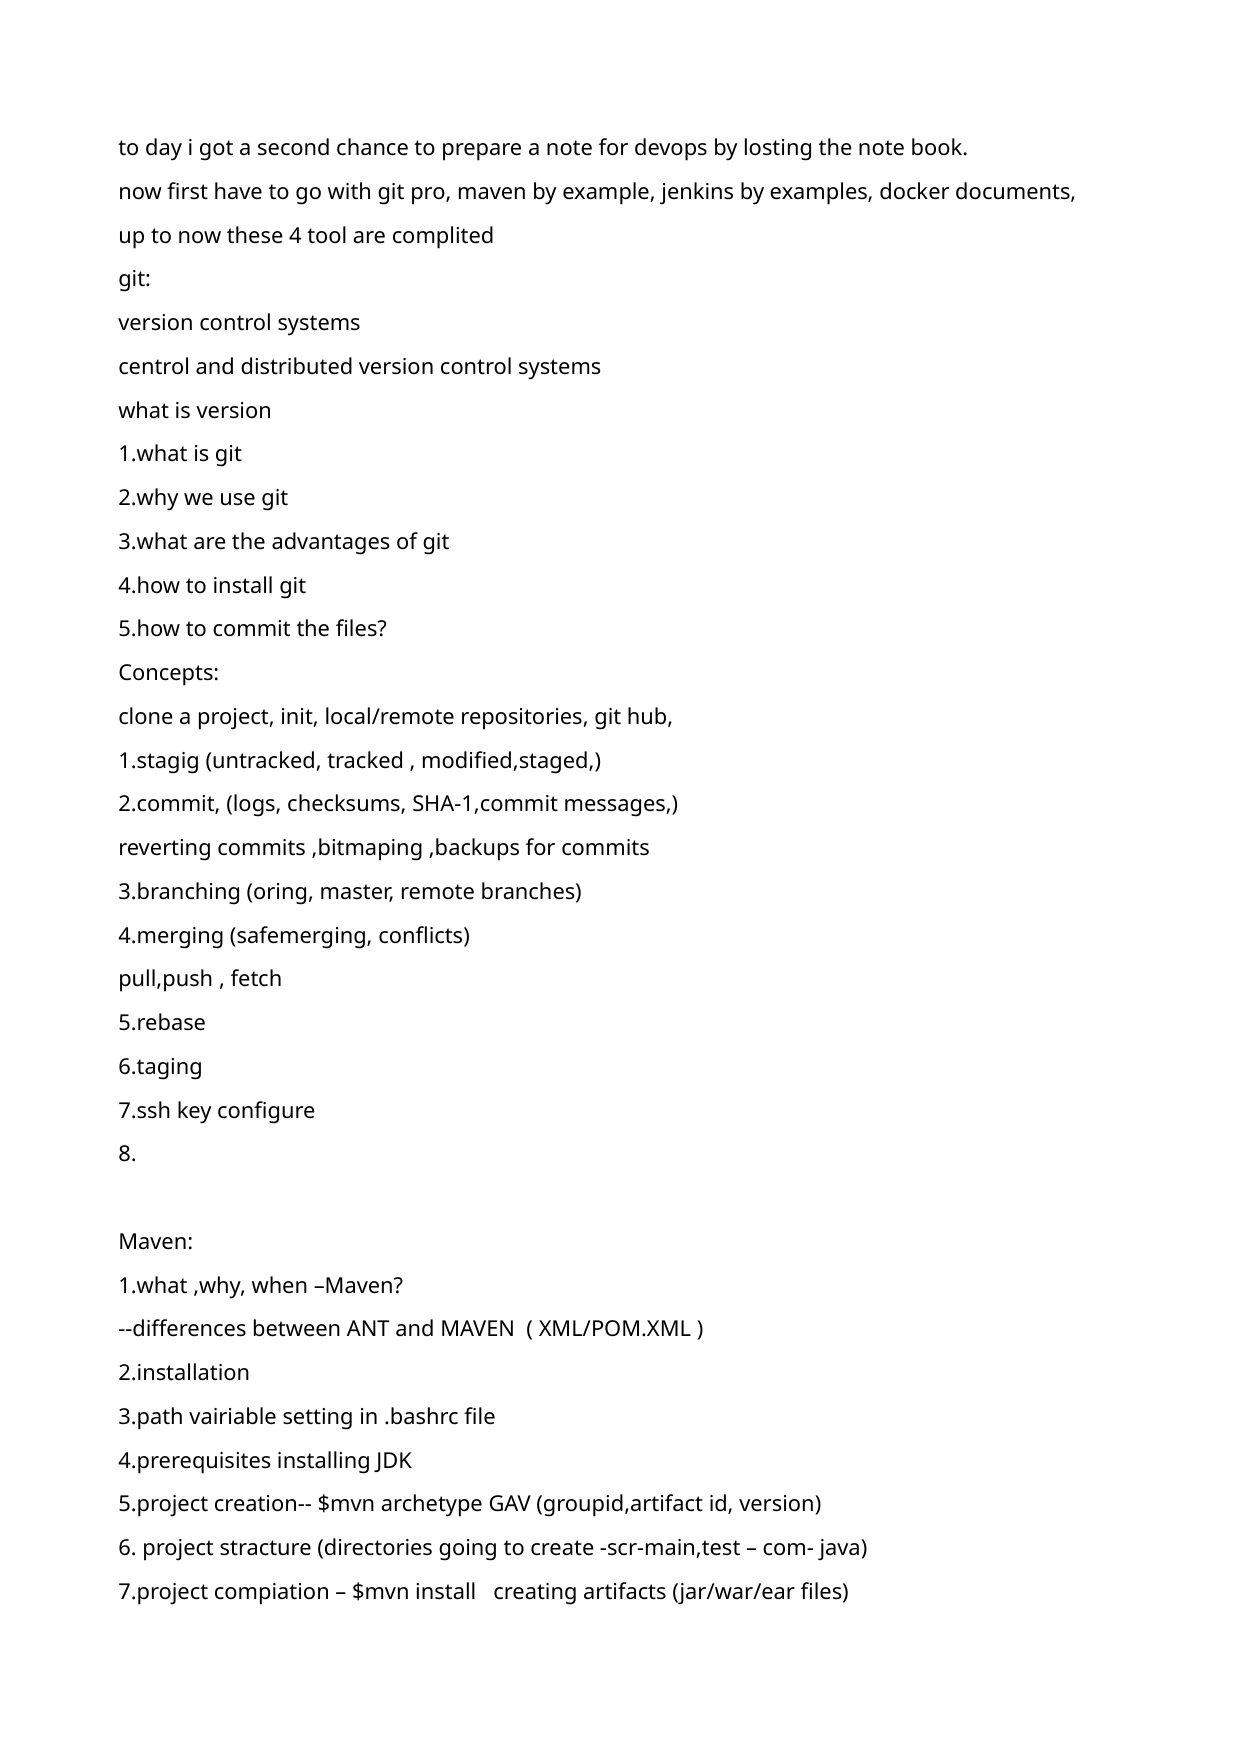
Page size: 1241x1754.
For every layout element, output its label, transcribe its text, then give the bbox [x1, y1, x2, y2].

text now first have to go with git pro, maven by example, jenkins by examples, docker documents, [118, 162, 1122, 206]
text 7.ssh key configure [118, 1081, 1122, 1124]
text to day i got a second chance to prepare a note for devops by losting the note book. [118, 118, 1122, 162]
text Concepts: [118, 643, 1122, 687]
text Maven: [118, 1212, 1122, 1256]
text 7.project compiation – $mvn install creating artifacts (jar/war/ear files) [118, 1562, 1122, 1606]
text 3.branching (oring, master, remote branches) [118, 862, 1122, 906]
text 2.why we use git [118, 468, 1122, 512]
text 6. project stracture (directories going to create -scr-main,test – com- java) [118, 1518, 1122, 1562]
text 5.rebase [118, 993, 1122, 1037]
text 2.commit, (logs, checksums, SHA-1,commit messages,) [118, 774, 1122, 818]
text --differences between ANT and MAVEN ( XML/POM.XML ) [118, 1299, 1122, 1343]
text 8. [118, 1124, 1122, 1168]
text reverting commits ,bitmaping ,backups for commits [118, 818, 1122, 862]
text git: [118, 249, 1122, 293]
text version control systems [118, 293, 1122, 337]
text 5.project creation-- $mvn archetype GAV (groupid,artifact id, version) [118, 1474, 1122, 1518]
text 1.stagig (untracked, tracked , modified,staged,) [118, 731, 1122, 774]
text 4.prerequisites installing JDK [118, 1431, 1122, 1474]
text 4.how to install git [118, 556, 1122, 599]
text 6.taging [118, 1037, 1122, 1081]
text clone a project, init, local/remote repositories, git hub, [118, 687, 1122, 731]
text what is version [118, 381, 1122, 424]
text 1.what is git [118, 424, 1122, 468]
text 3.path vairiable setting in .bashrc file [118, 1387, 1122, 1431]
text pull,push , fetch [118, 949, 1122, 993]
text up to now these 4 tool are complited [118, 206, 1122, 249]
text 5.how to commit the files? [118, 599, 1122, 643]
text 4.merging (safemerging, conflicts) [118, 906, 1122, 949]
text 2.installation [118, 1343, 1122, 1387]
text 1.what ,why, when –Maven? [118, 1256, 1122, 1299]
text centrol and distributed version control systems [118, 337, 1122, 381]
text 3.what are the advantages of git [118, 512, 1122, 556]
